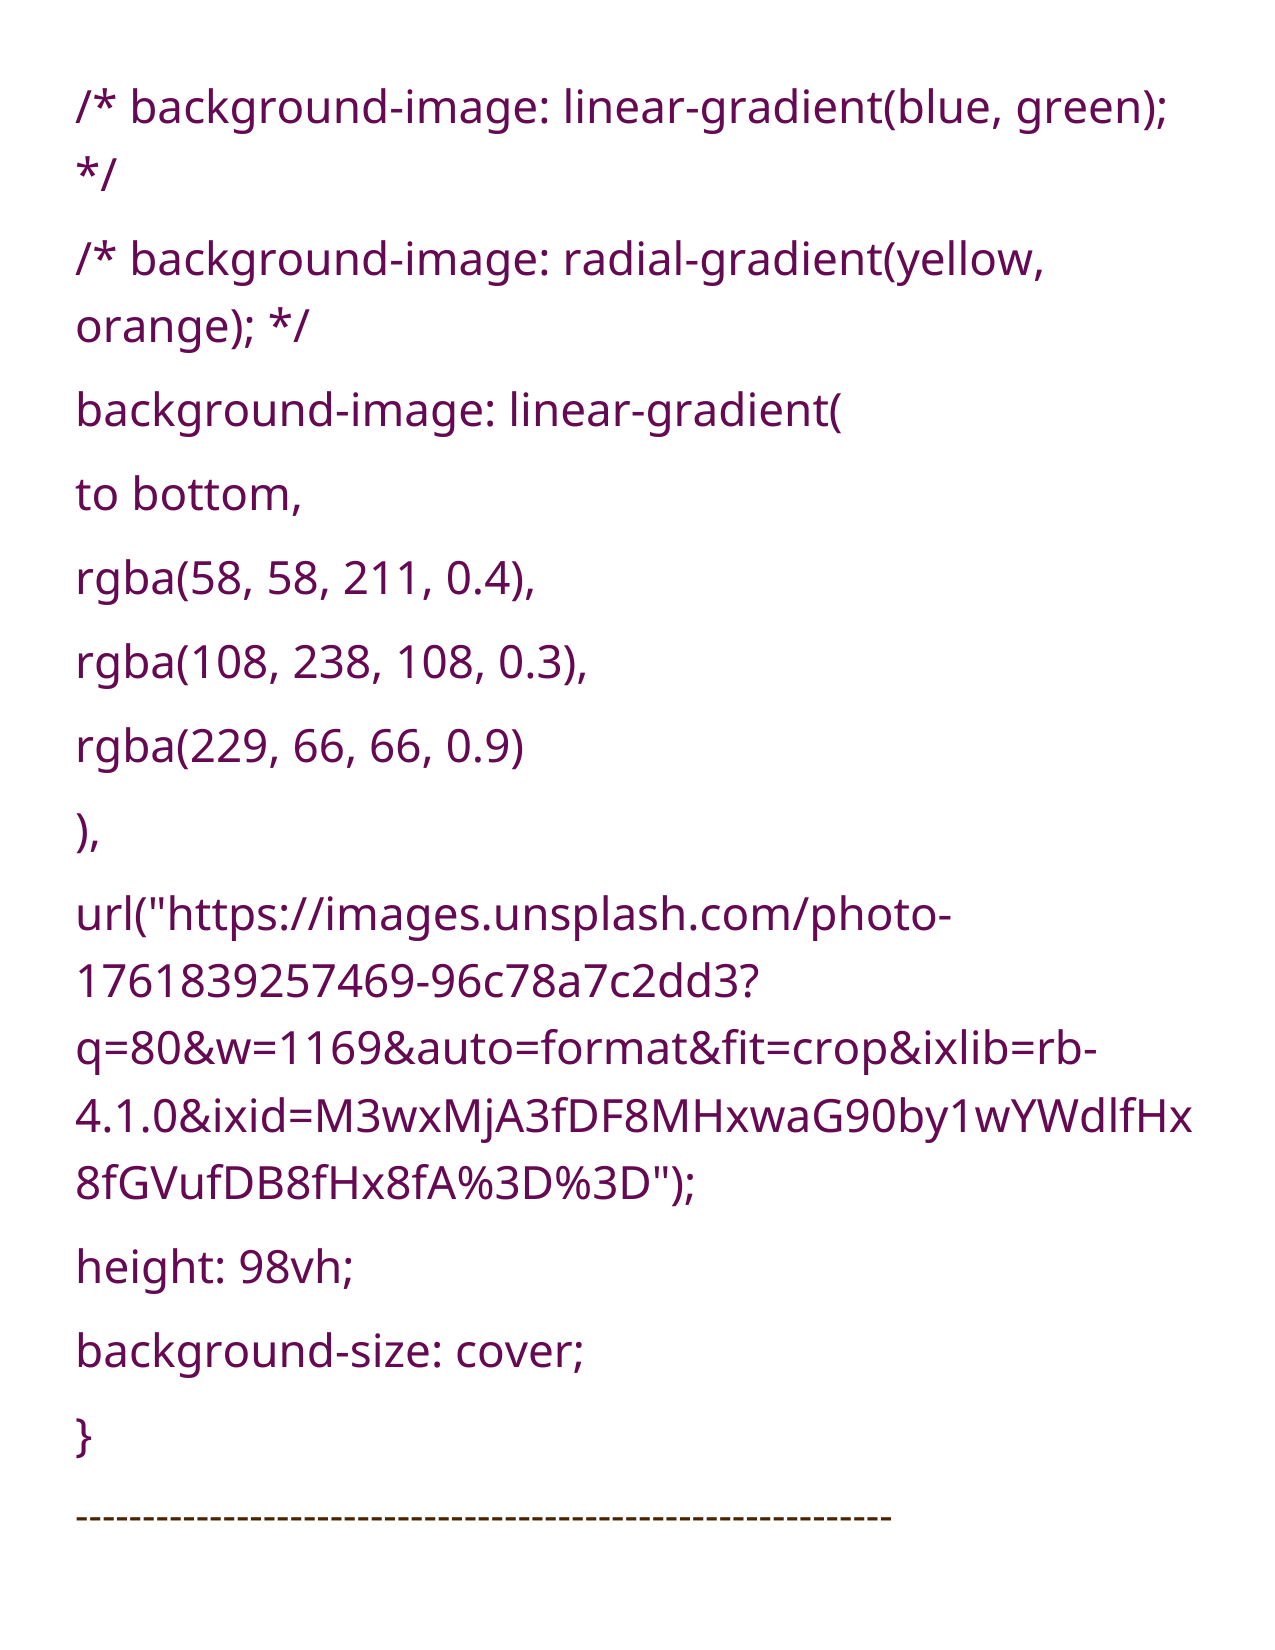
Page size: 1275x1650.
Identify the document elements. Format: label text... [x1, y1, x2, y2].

text height: 98vh; [75, 1234, 1200, 1297]
text rgba(229, 66, 66, 0.9) [75, 713, 1200, 776]
text } [75, 1402, 1200, 1465]
text rgba(108, 238, 108, 0.3), [75, 629, 1200, 692]
text /* background-image: radial-gradient(yellow, orange); */ [75, 226, 1200, 356]
text /* background-image: linear-gradient(blue, green); */ [75, 75, 1200, 205]
text rgba(58, 58, 211, 0.4), [75, 545, 1200, 608]
text url("https://images.unsplash.com/photo-1761839257469-96c78a7c2dd3?q=80&w=1169&auto=format&fit=crop&ixlib=rb-4.1.0&ixid=M3wxMjA3fDF8MHxwaG90by1wYWdlfHx8fGVufDB8fHx8fA%3D%3D"); [75, 881, 1200, 1213]
text background-image: linear-gradient( [75, 377, 1200, 440]
text background-size: cover; [75, 1318, 1200, 1381]
text to bottom, [75, 461, 1200, 524]
text ), [75, 797, 1200, 860]
text ------------------------------------------------------------- [75, 1486, 1200, 1543]
